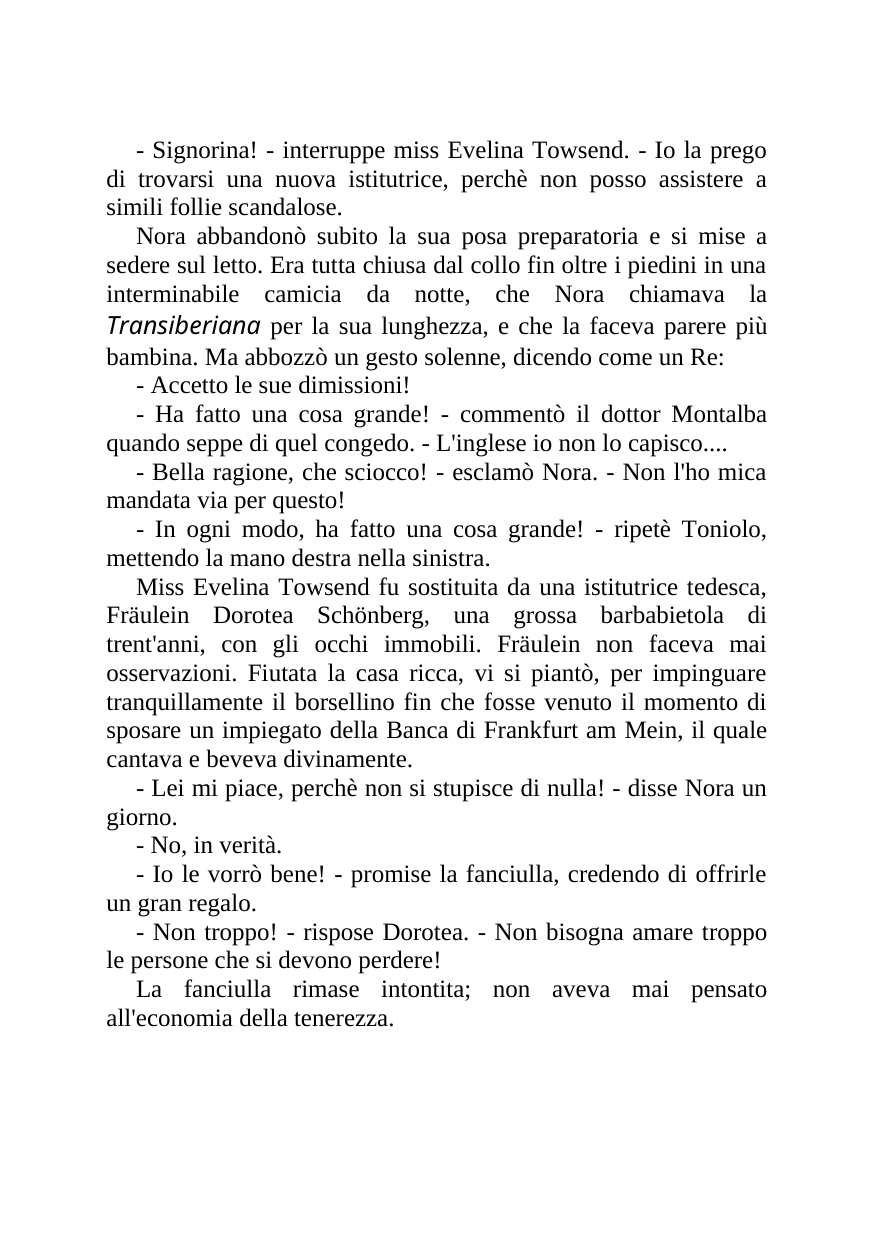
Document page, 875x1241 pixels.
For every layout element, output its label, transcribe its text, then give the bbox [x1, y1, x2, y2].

text - Lei mi piace, perchè non si stupisce di nulla! - disse Nora un giorno. [106, 773, 768, 830]
text La fanciulla rimase intontita; non aveva mai pensato all'economia della tenerezza. [106, 974, 768, 1032]
text Miss Evelina Towsend fu sostituita da una istitutrice tedesca, Fräulein Dorotea Schönberg, una grossa barbabietola di trent'anni, con gli occhi immobili. Fräulein non faceva mai osservazioni. Fiutata la casa ricca, vi si piantò, per impinguare tranquillamente il borsellino fin che fosse venuto il momento di sposare un impiegato della Banca di Frankfurt am Mein, il quale cantava e beveva divinamente. [106, 572, 768, 773]
text Nora abbandonò subito la sua posa preparatoria e si mise a sedere sul letto. Era tutta chiusa dal collo fin oltre i piedini in una interminabile camicia da notte, che Nora chiamava la Transiberiana per la sua lunghezza, e che la faceva parere più bambina. Ma abbozzò un gesto solenne, dicendo come un Re: [106, 221, 768, 370]
text - Bella ragione, che sciocco! - esclamò Nora. - Non l'ho mica mandata via per questo! [106, 457, 768, 514]
text - Non troppo! - rispose Dorotea. - Non bisogna amare troppo le persone che si devono perdere! [106, 917, 768, 974]
text - In ogni modo, ha fatto una cosa grande! - ripetè Toniolo, mettendo la mano destra nella sinistra. [106, 514, 768, 572]
text - Signorina! - interruppe miss Evelina Towsend. - Io la prego di trovarsi una nuova istitutrice, perchè non posso assistere a simili follie scandalose. [106, 135, 768, 221]
text - No, in verità. [106, 830, 768, 859]
text - Io le vorrò bene! - promise la fanciulla, credendo di offrirle un gran regalo. [106, 859, 768, 917]
text - Accetto le sue dimissioni! [106, 370, 768, 399]
text - Ha fatto una cosa grande! - commentò il dottor Montalba quando seppe di quel congedo. - L'inglese io non lo capisco.... [106, 399, 768, 457]
